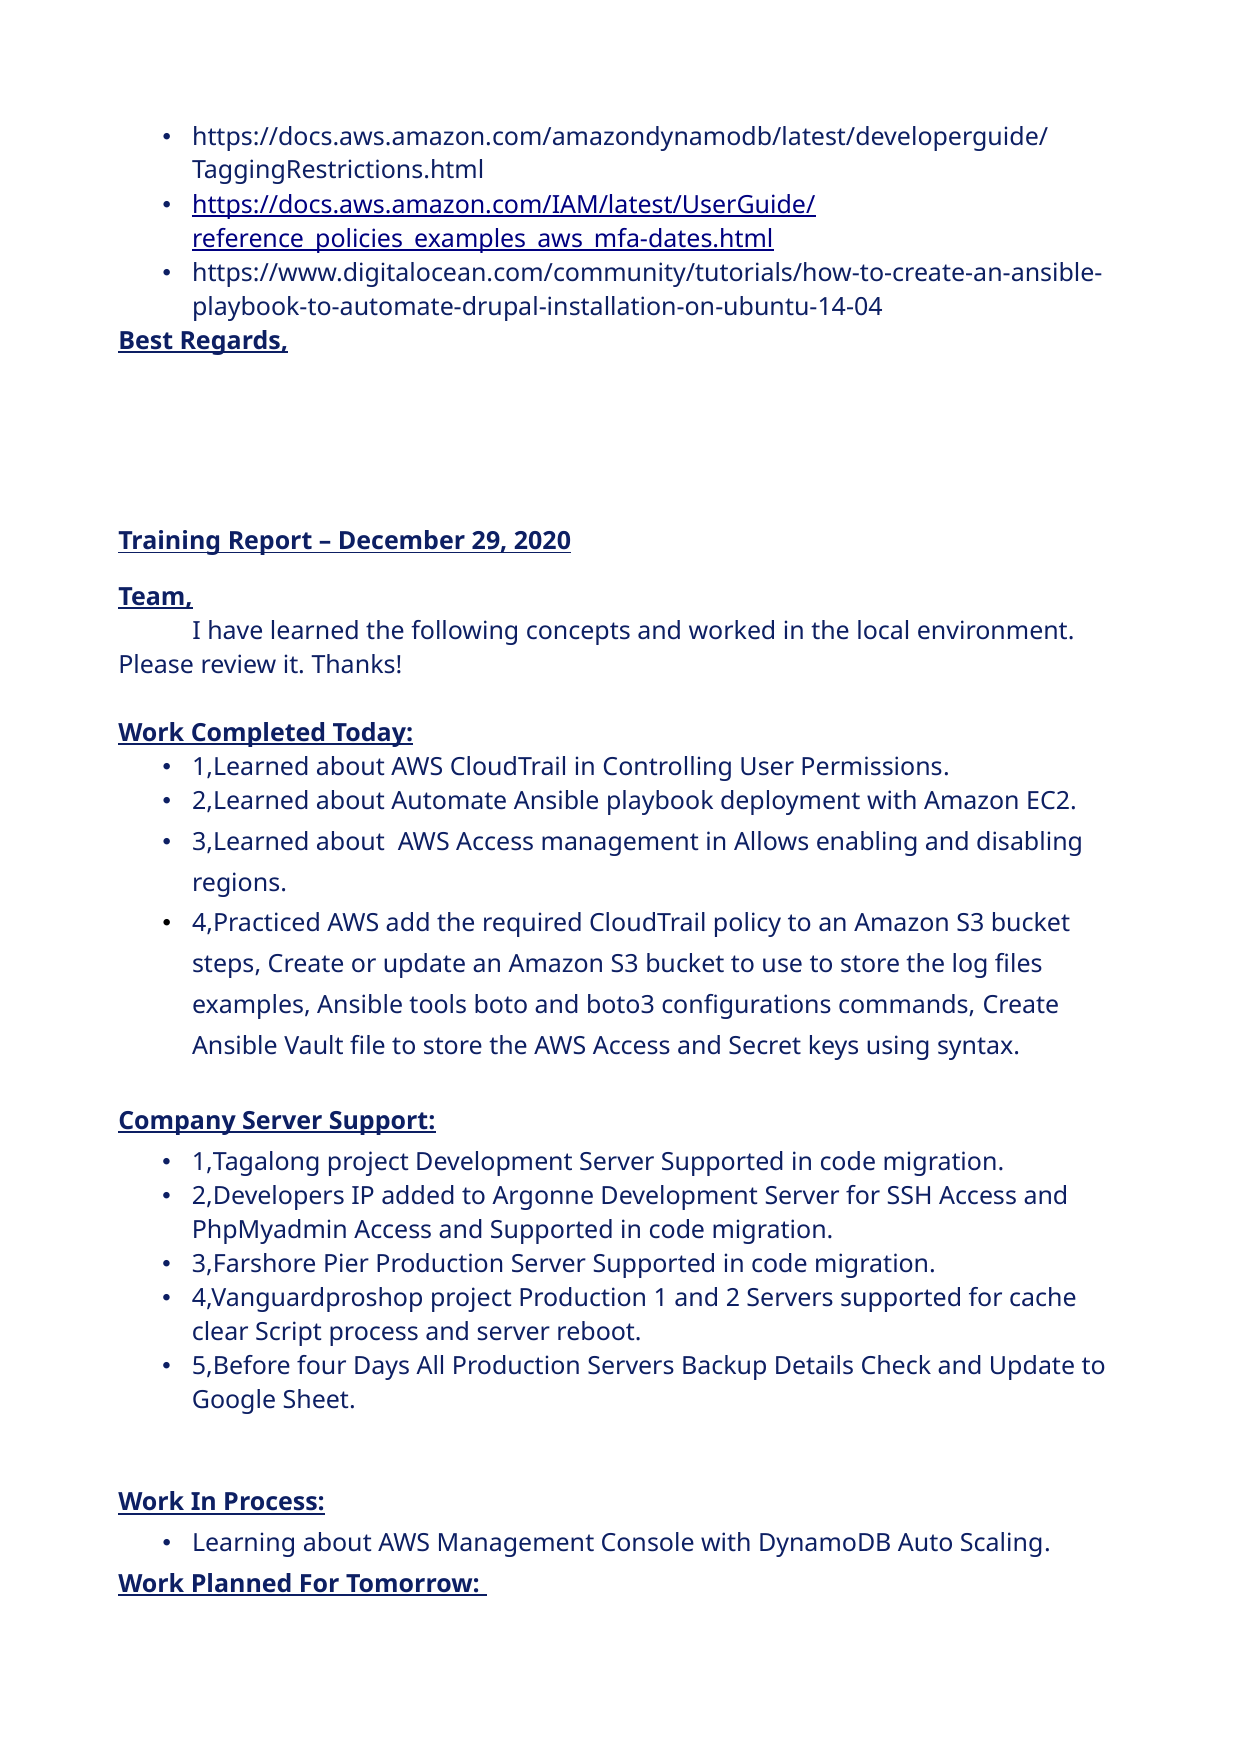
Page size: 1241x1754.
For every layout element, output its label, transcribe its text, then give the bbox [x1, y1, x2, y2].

text Work In Process: [118, 1484, 1122, 1518]
text I have learned the following concepts and worked in the local environment. Please review it. Thanks! [118, 612, 1122, 680]
list 2,Learned about Automate Ansible playbook deployment with Amazon EC2. [162, 783, 1122, 817]
text Work Completed Today: [118, 714, 1122, 748]
subtitle 2,Developers IP added to Argonne Development Server for SSH Access and PhpMyadmin Access and Supported in code migration. [162, 1177, 1122, 1246]
text Team, [118, 578, 1122, 612]
list 4,Practiced AWS add the required CloudTrail policy to an Amazon S3 bucket steps, Create or update an Amazon S3 bucket to use to store the log files examples, Ansible tools boto and boto3 configurations commands, Create Ansible Vault file to store the AWS Access and Secret keys using syntax. [162, 905, 1122, 1062]
text Work Planned For Tomorrow: [118, 1566, 1122, 1600]
list https://docs.aws.amazon.com/amazondynamodb/latest/developerguide/TaggingRestrictions.html [162, 118, 1122, 186]
subtitle 4,Vanguardproshop project Production 1 and 2 Servers supported for cache clear Script process and server reboot. [162, 1279, 1122, 1348]
text Company Server Support: [118, 1102, 1122, 1137]
text Best Regards, [118, 322, 1122, 357]
list 1,Learned about AWS CloudTrail in Controlling User Permissions. [162, 748, 1122, 783]
subtitle 1,Tagalong project Development Server Supported in code migration. [162, 1143, 1122, 1177]
text Training Report – December 29, 2020 [118, 523, 1122, 557]
list 3,Learned about AWS Access management in Allows enabling and disabling regions. [162, 823, 1122, 898]
subtitle 3,Farshore Pier Production Server Supported in code migration. [162, 1246, 1122, 1279]
list https://docs.aws.amazon.com/IAM/latest/UserGuide/reference_policies_examples_aws_mfa-dates.html [162, 186, 1122, 254]
list Learning about AWS Management Console with DynamoDB Auto Scaling. [162, 1525, 1122, 1559]
subtitle 5,Before four Days All Production Servers Backup Details Check and Update to Google Sheet. [162, 1348, 1122, 1416]
list https://www.digitalocean.com/community/tutorials/how-to-create-an-ansible-playbook-to-automate-drupal-installation-on-ubuntu-14-04 [162, 254, 1122, 322]
